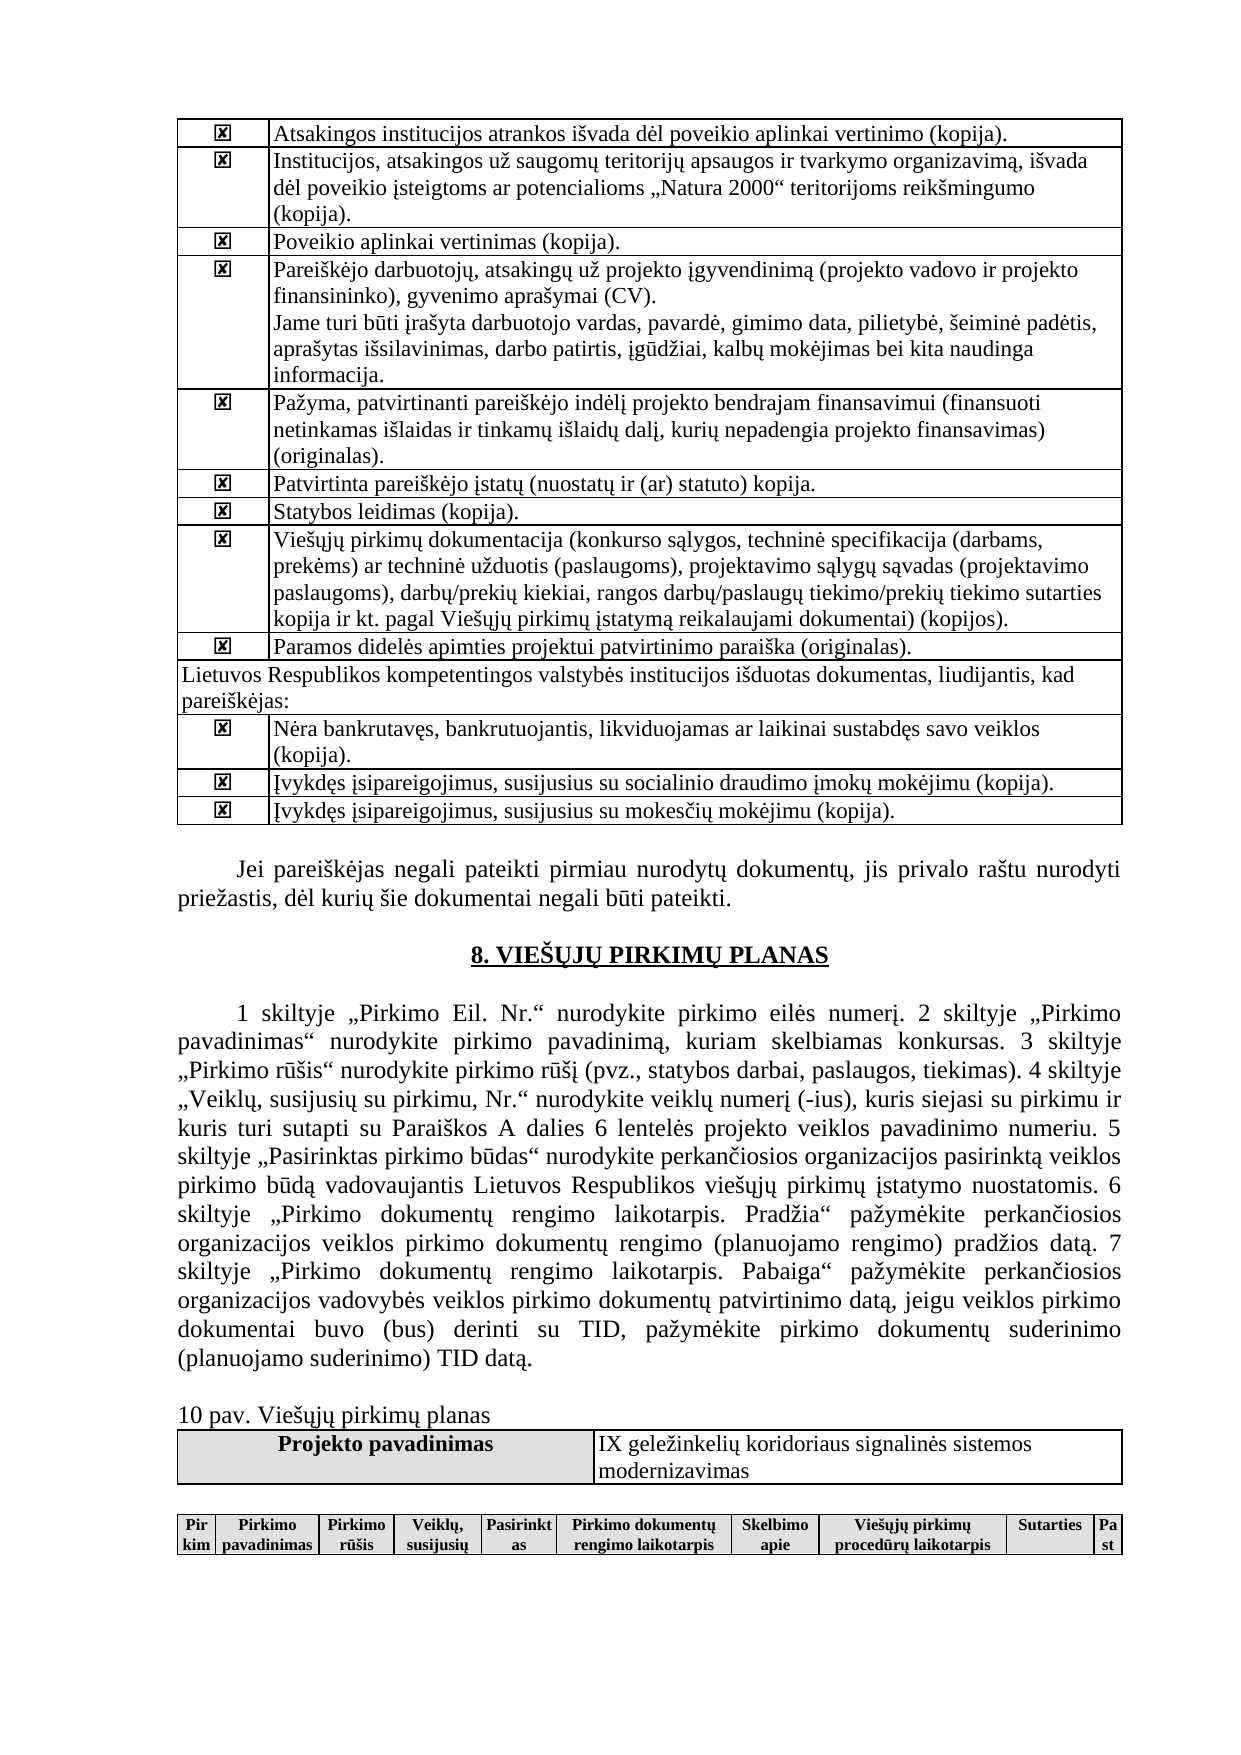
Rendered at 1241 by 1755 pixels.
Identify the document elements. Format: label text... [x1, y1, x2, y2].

table_cell Viešųjų pirkimų dokumentacija (konkurso sąlygos, techninė specifikacija (darbams, prekėms) ar techninė užduotis (paslaugoms), projektavimo sąlygų sąvadas (projektavimo paslaugoms), darbų/prekių kiekiai, rangos darbų/paslaugų tiekimo/prekių tiekimo sutarties kopija ir kt. pagal Viešųjų pirkimų įstatymą reikalaujami dokumentai) (kopijos). [270, 526, 1121, 631]
table_cell Institucijos, atsakingos už saugomų teritorijų apsaugos ir tvarkymo organizavimą, išvada dėl poveikio įsteigtoms ar potencialioms „Natura 2000“ teritorijoms reikšmingumo (kopija). [270, 148, 1121, 227]
table_cell [X] [178, 120, 268, 146]
table_header Pirkim [178, 1515, 215, 1553]
table_header Past [1095, 1515, 1121, 1553]
table_cell Pažyma, patvirtinanti pareiškėjo indėlį projekto bendrajam finansavimui (finansuoti netinkamas išlaidas ir tinkamų išlaidų dalį, kurių nepadengia projekto finansavimas) (originalas). [270, 390, 1121, 468]
table_header Pasirinktas [482, 1515, 556, 1553]
table_cell [X] [178, 770, 268, 796]
table_cell [X] [178, 256, 268, 388]
table_cell [X] [178, 797, 268, 824]
table_cell [X] [178, 470, 268, 496]
text 1 skiltyje „Pirkimo Eil. Nr.“ nurodykite pirkimo eilės numerį. 2 skiltyje „Pirkimo pavadinimas“ nurodykite pirkimo pavadinimą, kuriam skelbiamas konkursas. 3 skiltyje „Pirkimo rūšis“ nurodykite pirkimo rūšį (pvz., statybos darbai, paslaugos, tiekimas). 4 skiltyje „Veiklų, susijusių su pirkimu, Nr.“ nurodykite veiklų numerį (-ius), kuris siejasi su pirkimu ir kuris turi sutapti su Paraiškos A dalies 6 lentelės projekto veiklos pavadinimo numeriu. 5 skiltyje „Pasirinktas pirkimo būdas“ nurodykite perkančiosios organizacijos pasirinktą veiklos pirkimo būdą vadovaujantis Lietuvos Respublikos viešųjų pirkimų įstatymo nuostatomis. 6 skiltyje „Pirkimo dokumentų rengimo laikotarpis. Pradžia“ pažymėkite perkančiosios organizacijos veiklos pirkimo dokumentų rengimo (planuojamo rengimo) pradžios datą. 7 skiltyje „Pirkimo dokumentų rengimo laikotarpis. Pabaiga“ pažymėkite perkančiosios organizacijos vadovybės veiklos pirkimo dokumentų patvirtinimo datą, jeigu veiklos pirkimo dokumentai buvo (bus) derinti su TID, pažymėkite pirkimo dokumentų suderinimo (planuojamo suderinimo) TID datą. [177, 998, 1122, 1371]
table_cell Poveikio aplinkai vertinimas (kopija). [270, 228, 1121, 254]
table_cell Paramos didelės apimties projektui patvirtinimo paraiška (originalas). [270, 633, 1121, 659]
table_cell Atsakingos institucijos atrankos išvada dėl poveikio aplinkai vertinimo (kopija). [270, 120, 1121, 146]
table_cell [X] [178, 526, 268, 631]
table_cell Pareiškėjo darbuotojų, atsakingų už projekto įgyvendinimą (projekto vadovo ir projekto finansininko), gyvenimo aprašymai (CV). Jame turi būti įrašyta darbuotojo vardas, pavardė, gimimo data, pilietybė, šeiminė padėtis, aprašytas išsilavinimas, darbo patirtis, įgūdžiai, kalbų mokėjimas bei kita naudinga informacija. [270, 256, 1121, 388]
table_cell [X] [178, 390, 268, 468]
text 10 pav. Viešųjų pirkimų planas [177, 1400, 1122, 1429]
table_header Skelbimo apie [732, 1515, 818, 1553]
table_cell Lietuvos Respublikos kompetentingos valstybės institucijos išduotas dokumentas, liudijantis, kad pareiškėjas: [178, 661, 1121, 713]
table_cell Įvykdęs įsipareigojimus, susijusius su socialinio draudimo įmokų mokėjimu (kopija). [270, 770, 1121, 796]
table_cell Statybos leidimas (kopija). [270, 498, 1121, 524]
table_cell [X] [178, 228, 268, 254]
text Jei pareiškėjas negali pateikti pirmiau nurodytų dokumentų, jis privalo raštu nurodyti priežastis, dėl kurių šie dokumentai negali būti pateikti. [177, 854, 1122, 911]
table_header Veiklų, susijusių [395, 1515, 481, 1553]
table_cell [X] [178, 715, 268, 768]
table_header IX geležinkelių koridoriaus signalinės sistemos modernizavimas [595, 1431, 1121, 1483]
table_header Projekto pavadinimas [178, 1431, 593, 1483]
table_cell [X] [178, 148, 268, 227]
table_cell Nėra bankrutavęs, bankrutuojantis, likviduojamas ar laikinai sustabdęs savo veiklos (kopija). [270, 715, 1121, 768]
table_cell Patvirtinta pareiškėjo įstatų (nuostatų ir (ar) statuto) kopija. [270, 470, 1121, 496]
table_header Pirkimo dokumentų rengimo laikotarpis [557, 1515, 731, 1553]
table_cell [X] [178, 633, 268, 659]
table_header Pirkimo pavadinimas [216, 1515, 318, 1553]
table_header Viešųjų pirkimų procedūrų laikotarpis [820, 1515, 1006, 1553]
text 8. VIEŠŲJŲ PIRKIMŲ PLANAS [177, 940, 1122, 969]
table_cell Įvykdęs įsipareigojimus, susijusius su mokesčių mokėjimu (kopija). [270, 797, 1121, 824]
table_cell [X] [178, 498, 268, 524]
table_header Sutarties [1007, 1515, 1093, 1553]
table_header Pirkimo rūšis [320, 1515, 393, 1553]
